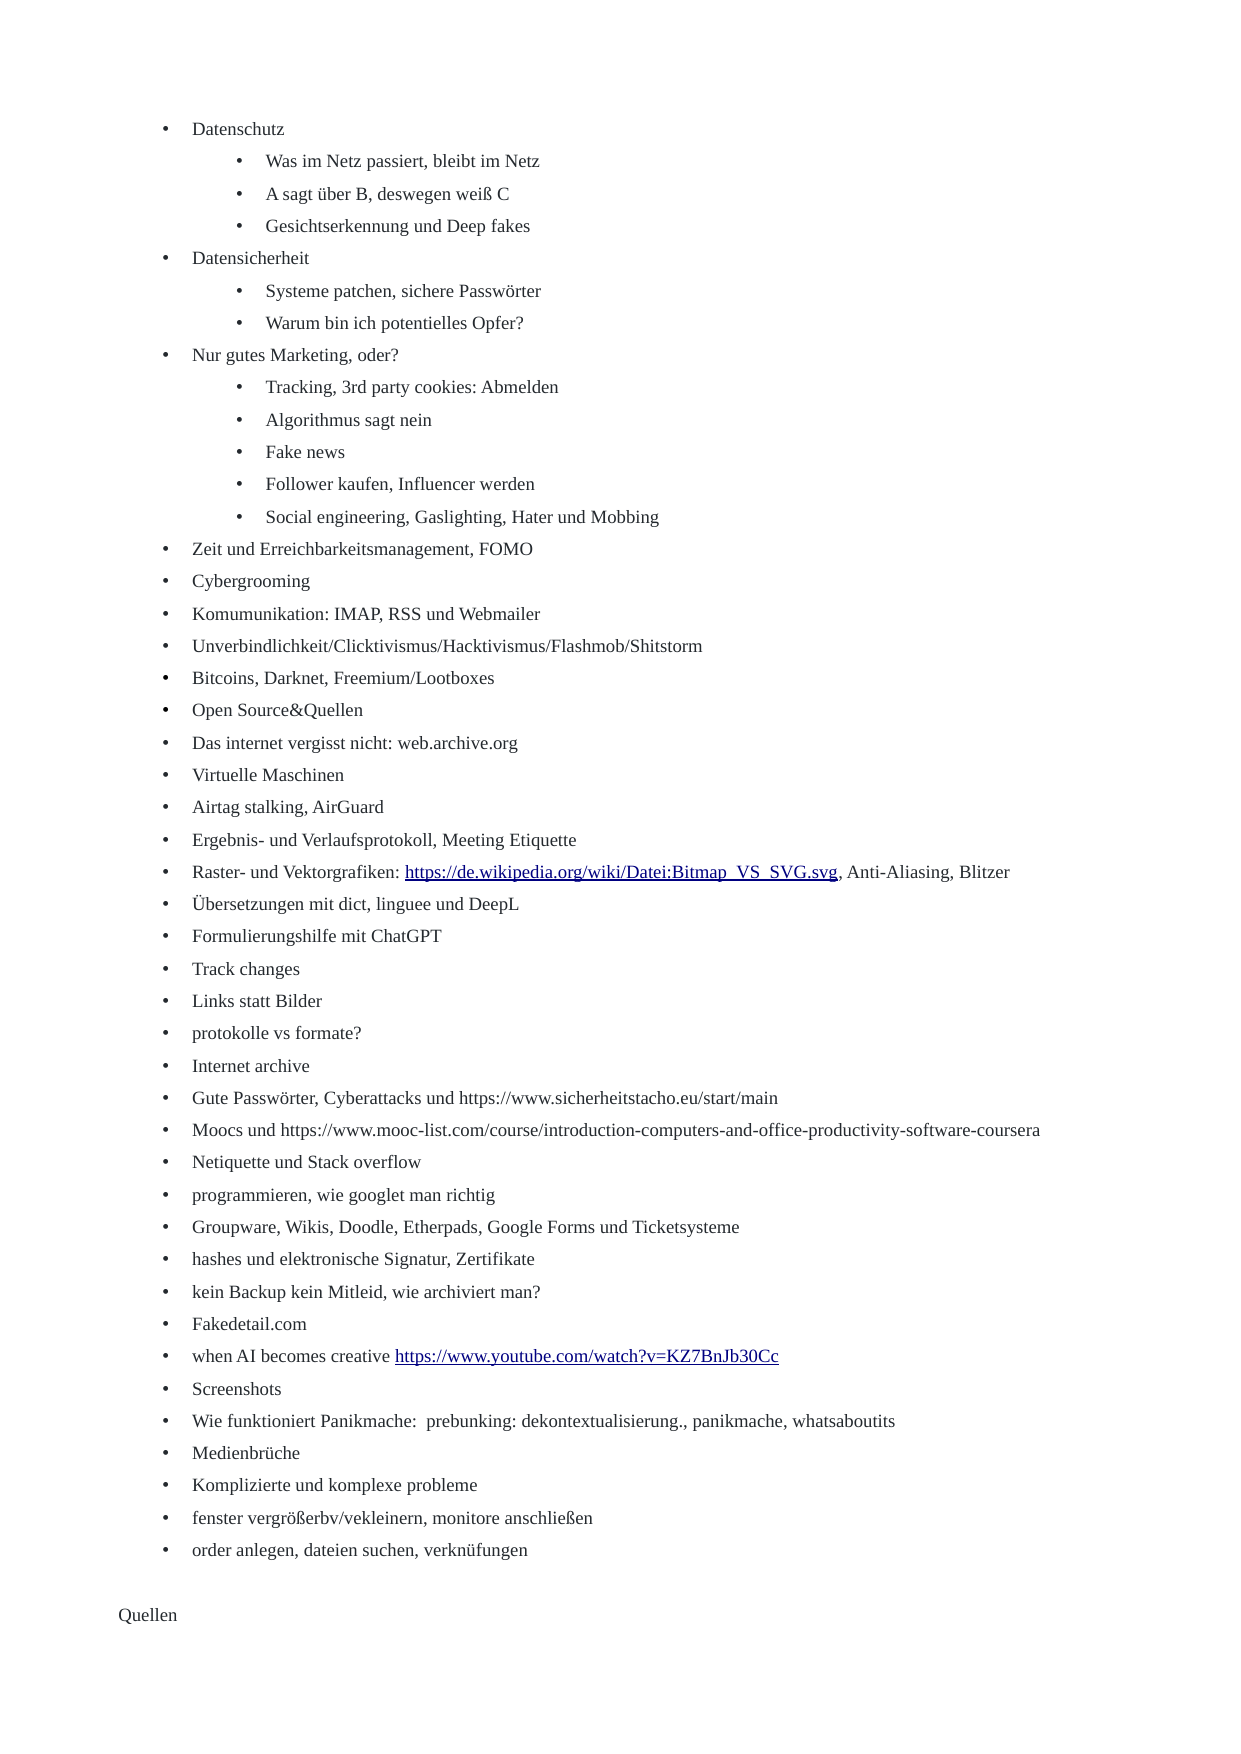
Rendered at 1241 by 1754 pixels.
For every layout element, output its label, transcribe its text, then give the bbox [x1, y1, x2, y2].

list Fakedetail.com [162, 1313, 1122, 1334]
list Datenschutz [162, 118, 1122, 140]
list Moocs und https://www.mooc-list.com/course/introduction-computers-and-office-productivity-software-coursera [162, 1119, 1122, 1141]
list Was im Netz passiert, bleibt im Netz [236, 150, 1122, 172]
list Übersetzungen mit dict, linguee und DeepL [162, 893, 1122, 915]
list Cybergrooming [162, 570, 1122, 592]
list Gesichtserkennung und Deep fakes [236, 215, 1122, 237]
list Komumunikation: IMAP, RSS und Webmailer [162, 602, 1122, 624]
list Datensicherheit [162, 247, 1122, 269]
list Systeme patchen, sichere Passwörter [236, 279, 1122, 301]
list Warum bin ich potentielles Opfer? [236, 312, 1122, 333]
list kein Backup kein Mitleid, wie archiviert man? [162, 1281, 1122, 1302]
list Ergebnis- und Verlaufsprotokoll, Meeting Etiquette [162, 828, 1122, 850]
list Bitcoins, Darknet, Freemium/Lootboxes [162, 667, 1122, 689]
list Unverbindlichkeit/Clicktivismus/Hacktivismus/Flashmob/Shitstorm [162, 635, 1122, 656]
list Links statt Bilder [162, 990, 1122, 1012]
list Wie funktioniert Panikmache: prebunking: dekontextualisierung., panikmache, whatsaboutits [162, 1410, 1122, 1431]
list Medienbrüche [162, 1442, 1122, 1464]
list fenster vergrößerbv/vekleinern, monitore anschließen [162, 1507, 1122, 1528]
list Airtag stalking, AirGuard [162, 796, 1122, 818]
list Screenshots [162, 1377, 1122, 1399]
list Raster- und Vektorgrafiken: https://de.wikipedia.org/wiki/Datei:Bitmap_VS_SVG.svg, Anti-Aliasing, Blitzer [162, 861, 1122, 882]
list Tracking, 3rd party cookies: Abmelden [236, 376, 1122, 398]
list hashes und elektronische Signatur, Zertifikate [162, 1248, 1122, 1270]
list when AI becomes creative https://www.youtube.com/watch?v=KZ7BnJb30Cc [162, 1345, 1122, 1367]
list Komplizierte und komplexe probleme [162, 1474, 1122, 1496]
list Internet archive [162, 1054, 1122, 1076]
list programmieren, wie googlet man richtig [162, 1184, 1122, 1205]
list Netiquette und Stack overflow [162, 1151, 1122, 1173]
list order anlegen, dateien suchen, verknüfungen [162, 1539, 1122, 1561]
list Nur gutes Marketing, oder? [162, 344, 1122, 366]
list Fake news [236, 441, 1122, 463]
list Gute Passwörter, Cyberattacks und https://www.sicherheitstacho.eu/start/main [162, 1087, 1122, 1108]
list Zeit und Erreichbarkeitsmanagement, FOMO [162, 538, 1122, 559]
text Quellen [118, 1603, 1122, 1625]
list Social engineering, Gaslighting, Hater und Mobbing [236, 506, 1122, 527]
list Open Source&Quellen [162, 699, 1122, 721]
list A sagt über B, deswegen weiß C [236, 183, 1122, 204]
list Formulierungshilfe mit ChatGPT [162, 925, 1122, 947]
list Follower kaufen, Influencer werden [236, 473, 1122, 495]
list Das internet vergisst nicht: web.archive.org [162, 732, 1122, 753]
list Track changes [162, 958, 1122, 979]
list Algorithmus sagt nein [236, 409, 1122, 430]
list Groupware, Wikis, Doodle, Etherpads, Google Forms und Ticketsysteme [162, 1216, 1122, 1238]
list Virtuelle Maschinen [162, 764, 1122, 786]
list protokolle vs formate? [162, 1022, 1122, 1044]
